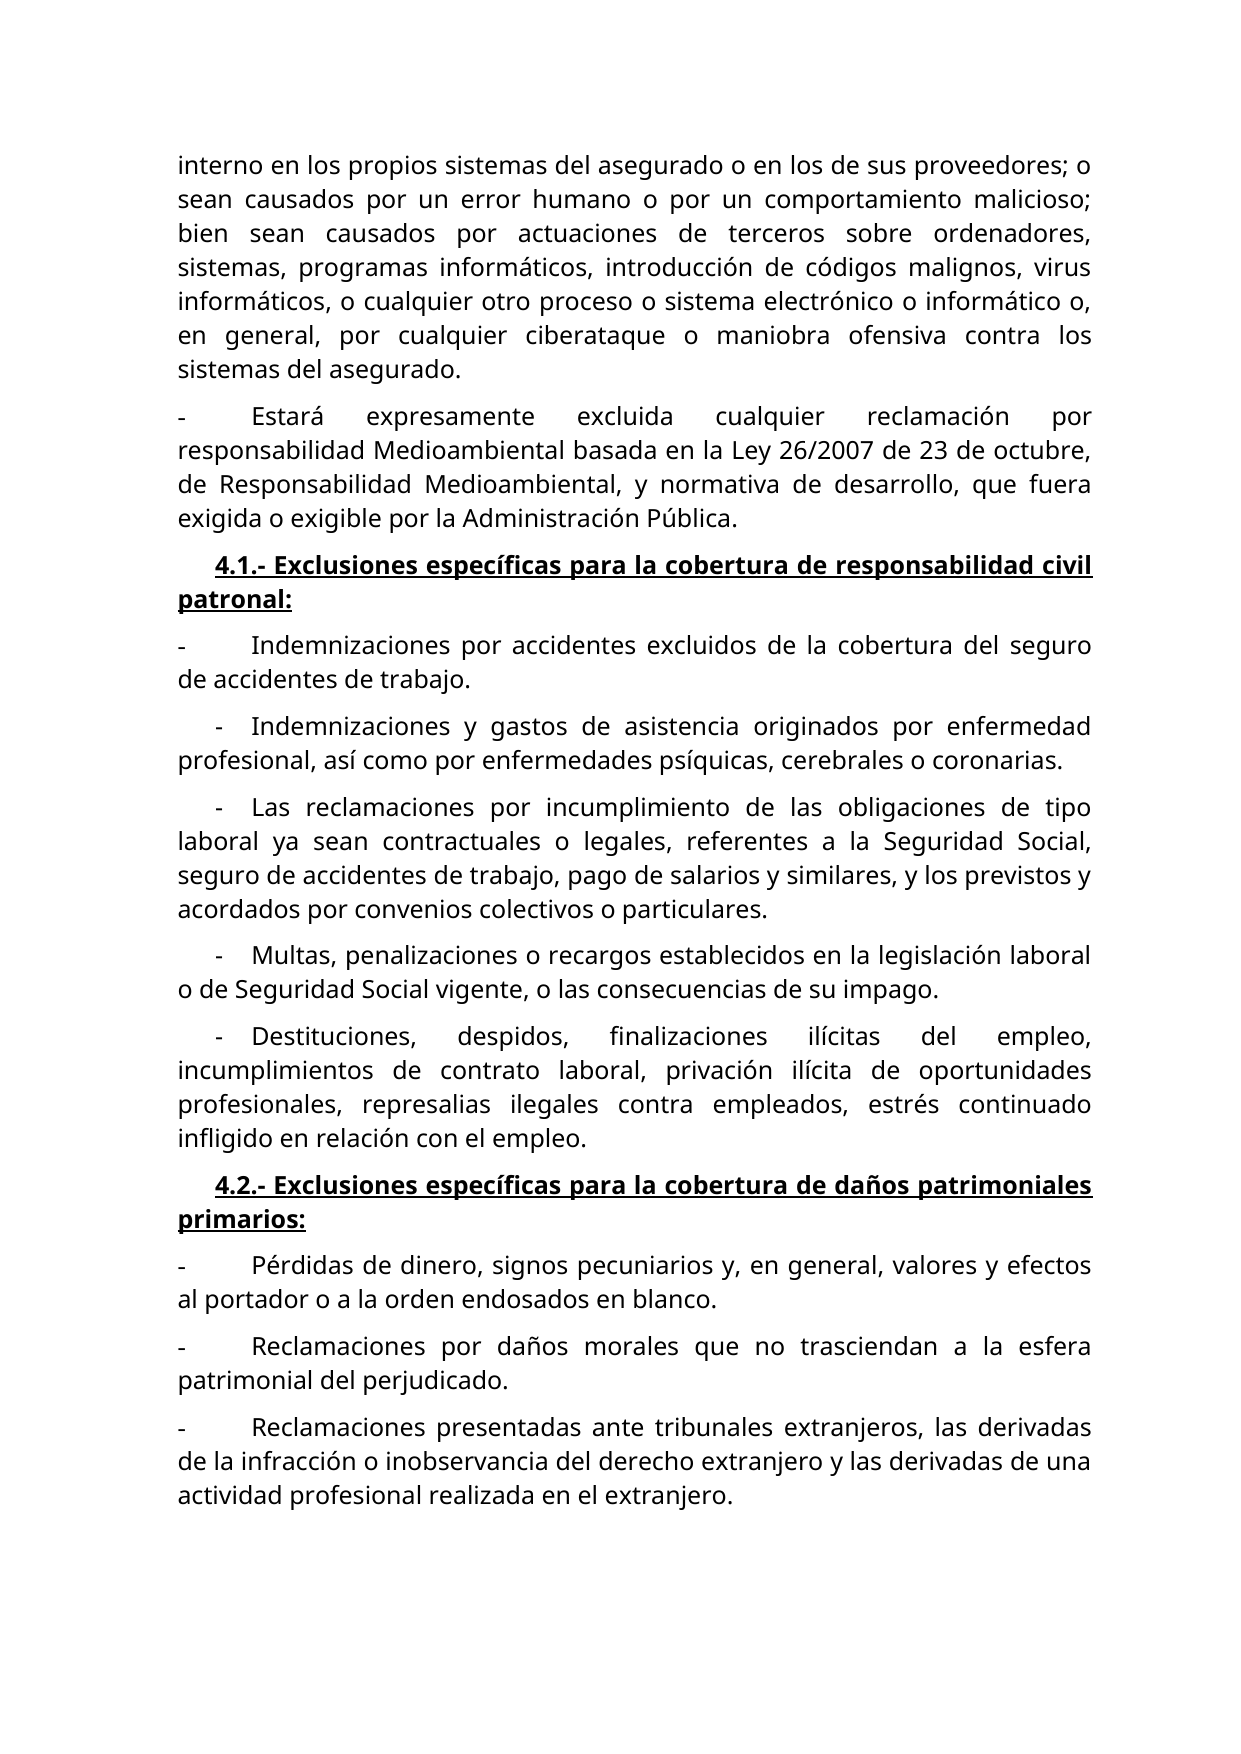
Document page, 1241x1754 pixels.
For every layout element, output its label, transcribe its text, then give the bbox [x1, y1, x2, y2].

list Pérdidas de dinero, signos pecuniarios y, en general, valores y efectos al portador o a la orden endosados en blanco. [177, 1248, 1093, 1316]
text - Multas, penalizaciones o recargos establecidos en la legislación laboral o de Seguridad Social vigente, o las consecuencias de su impago. [177, 938, 1093, 1006]
list Reclamaciones presentadas ante tribunales extranjeros, las derivadas de la infracción o inobservancia del derecho extranjero y las derivadas de una actividad profesional realizada en el extranjero. [177, 1409, 1093, 1511]
text 4.1.- Exclusiones específicas para la cobertura de responsabilidad civil patronal: [177, 547, 1093, 615]
text 4.2.- Exclusiones específicas para la cobertura de daños patrimoniales primarios: [177, 1167, 1093, 1235]
text - Indemnizaciones y gastos de asistencia originados por enfermedad profesional, así como por enfermedades psíquicas, cerebrales o coronarias. [177, 708, 1093, 777]
list Reclamaciones por daños morales que no trasciendan a la esfera patrimonial del perjudicado. [177, 1328, 1093, 1397]
text - Destituciones, despidos, finalizaciones ilícitas del empleo, incumplimientos de contrato laboral, privación ilícita de oportunidades profesionales, represalias ilegales contra empleados, estrés continuado infligido en relación con el empleo. [177, 1018, 1093, 1155]
list Estará expresamente excluida cualquier reclamación por responsabilidad Medioambiental basada en la Ley 26/2007 de 23 de octubre, de Responsabilidad Medioambiental, y normativa de desarrollo, que fuera exigida o exigible por la Administración Pública. [177, 398, 1093, 535]
text - Las reclamaciones por incumplimiento de las obligaciones de tipo laboral ya sean contractuales o legales, referentes a la Seguridad Social, seguro de accidentes de trabajo, pago de salarios y similares, y los previstos y acordados por convenios colectivos o particulares. [177, 789, 1093, 925]
text interno en los propios sistemas del asegurado o en los de sus proveedores; o sean causados por un error humano o por un comportamiento malicioso; bien sean causados por actuaciones de terceros sobre ordenadores, sistemas, programas informáticos, introducción de códigos malignos, virus informáticos, o cualquier otro proceso o sistema electrónico o informático o, en general, por cualquier ciberataque o maniobra ofensiva contra los sistemas del asegurado. [177, 148, 1093, 386]
list Indemnizaciones por accidentes excluidos de la cobertura del seguro de accidentes de trabajo. [177, 628, 1093, 696]
